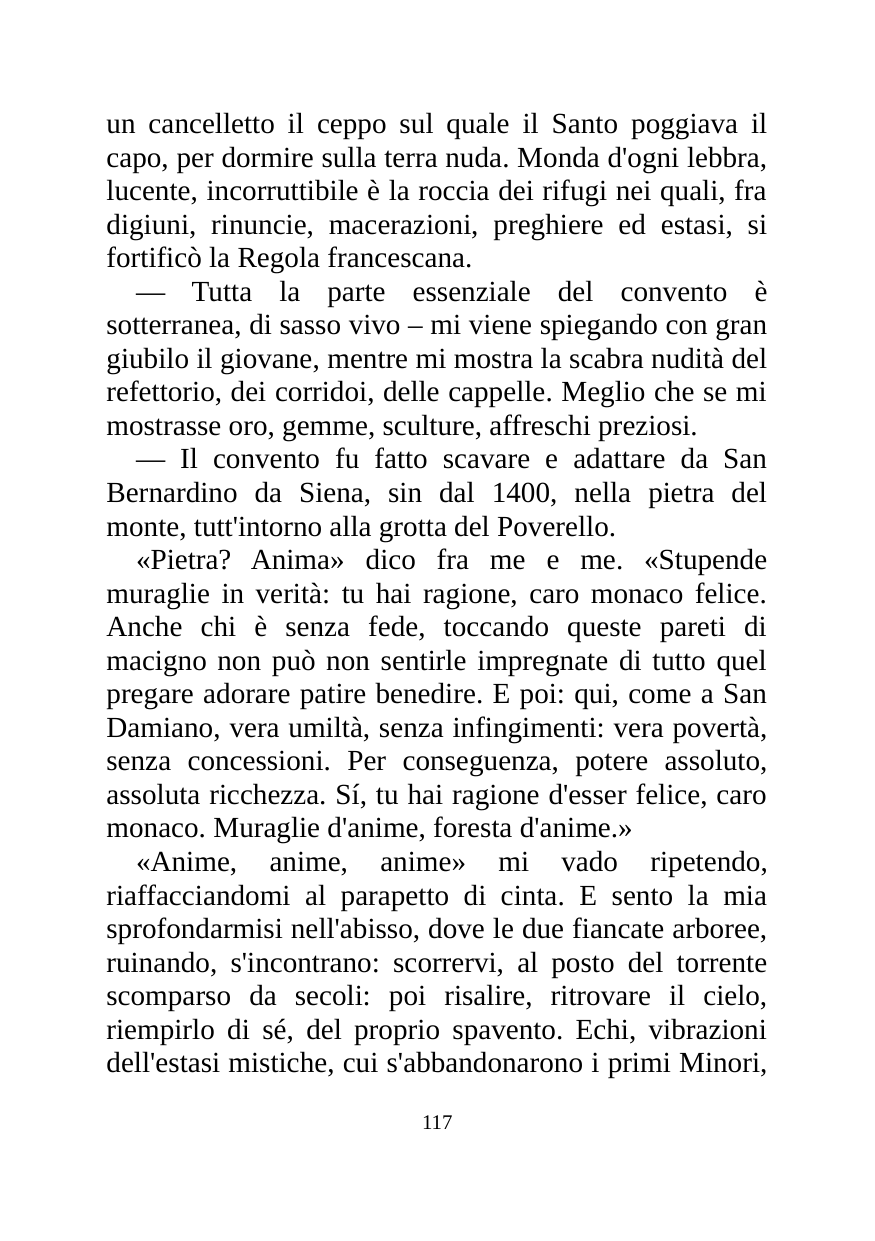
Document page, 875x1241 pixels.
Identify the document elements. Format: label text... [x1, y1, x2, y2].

text — Il convento fu fatto scavare e adattare da San Bernardino da Siena, sin dal 1400, nella pietra del monte, tutt'intorno alla grotta del Poverello. [106, 442, 768, 542]
text un cancelletto il ceppo sul quale il Santo poggiava il capo, per dormire sulla terra nuda. Monda d'ogni lebbra, lucente, incorruttibile è la roccia dei rifugi nei quali, fra digiuni, rinuncie, macerazioni, preghiere ed estasi, si fortificò la Regola francescana. [106, 106, 768, 274]
text «Pietra? Anima» dico fra me e me. «Stupende muraglie in verità: tu hai ragione, caro monaco felice. Anche chi è senza fede, toccando queste pareti di macigno non può non sentirle impregnate di tutto quel pregare adorare patire benedire. E poi: qui, come a San Damiano, vera umiltà, senza infingimenti: vera povertà, senza concessioni. Per conseguenza, potere assoluto, assoluta ricchezza. Sí, tu hai ragione d'esser felice, caro monaco. Muraglie d'anime, foresta d'anime.» [106, 542, 768, 844]
text — Tutta la parte essenziale del convento è sotterranea, di sasso vivo – mi viene spiegando con gran giubilo il giovane, mentre mi mostra la scabra nudità del refettorio, dei corridoi, delle cappelle. Meglio che se mi mostrasse oro, gemme, sculture, affreschi preziosi. [106, 274, 768, 442]
text «Anime, anime, anime» mi vado ripetendo, riaffacciandomi al parapetto di cinta. E sento la mia sprofondarmisi nell'abisso, dove le due fiancate arboree, ruinando, s'incontrano: scorrervi, al posto del torrente scomparso da secoli: poi risalire, ritrovare il cielo, riempirlo di sé, del proprio spavento. Echi, vibrazioni dell'estasi mistiche, cui s'abbandonarono i primi Minori, [106, 844, 768, 1079]
